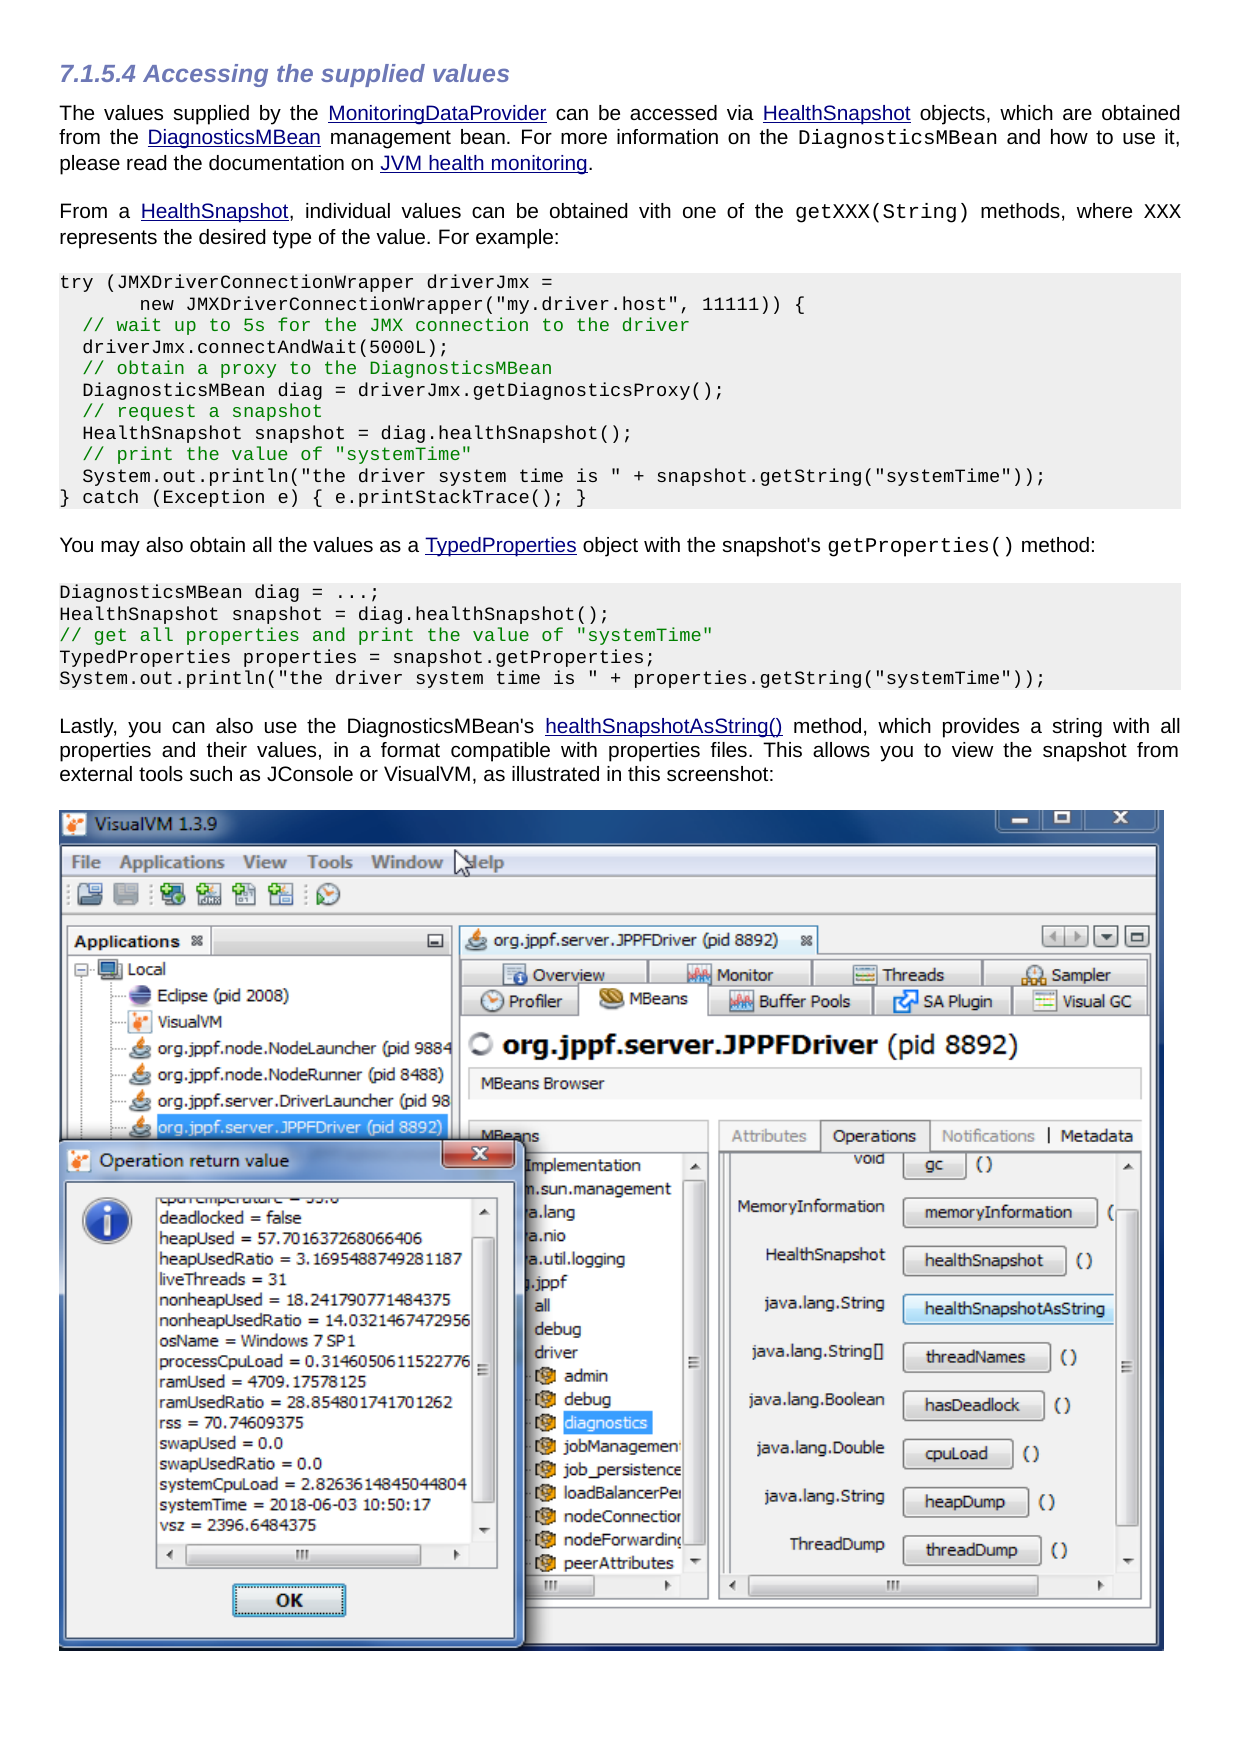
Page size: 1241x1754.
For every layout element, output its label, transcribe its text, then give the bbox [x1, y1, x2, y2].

text DiagnosticsMBean diag = driverJmx.getDiagnosticsProxy(); [59, 380, 1181, 402]
text HealthSnapshot snapshot = diag.healthSnapshot(); [59, 423, 1181, 444]
text HealthSnapshot snapshot = diag.healthSnapshot(); [59, 604, 1181, 626]
text Lastly, you can also use the DiagnosticsMBean's healthSnapshotAsString() method, which provides a string with all properties and their values, in a format compatible with properties files. This allows you to view the snapshot from external tools such as JConsole or VisualVM, as illustrated in this screenshot: [59, 714, 1181, 786]
picture [59, 810, 1164, 1651]
text TypedProperties properties = snapshot.getProperties; [59, 647, 1181, 669]
text // wait up to 5s for the JMX connection to the driver [59, 316, 1181, 337]
text // get all properties and print the value of "systemTime" [59, 626, 1181, 647]
text The values supplied by the MonitoringDataProvider can be accessed via HealthSnapshot objects, which are obtained from the DiagnosticsMBean management bean. For more information on the DiagnosticsMBean and how to use it, please read the documentation on JVM health monitoring. [59, 101, 1181, 175]
text DiagnosticsMBean diag = ...; [59, 583, 1181, 604]
text // print the value of "systemTime" [59, 444, 1181, 466]
text driverJmx.connectAndWait(5000L); [59, 337, 1181, 359]
text // request a snapshot [59, 402, 1181, 423]
text new JMXDriverConnectionWrapper("my.driver.host", 11111)) { [59, 294, 1181, 316]
text System.out.println("the driver system time is " + snapshot.getString("systemTime")); [59, 466, 1181, 487]
text // obtain a proxy to the DiagnosticsMBean [59, 359, 1181, 380]
text From a HealthSnapshot, individual values can be obtained vith one of the getXXX(String) methods, where XXX represents the desired type of the value. For example: [59, 199, 1181, 249]
text You may also obtain all the values as a TypedProperties object with the snapshot's getProperties() method: [59, 533, 1181, 559]
text } catch (Exception e) { e.printStackTrace(); } [59, 487, 1181, 509]
subtitle Accessing the supplied values [59, 59, 1181, 88]
text try (JMXDriverConnectionWrapper driverJmx = [59, 273, 1181, 294]
text System.out.println("the driver system time is " + properties.getString("systemTime")); [59, 669, 1181, 690]
